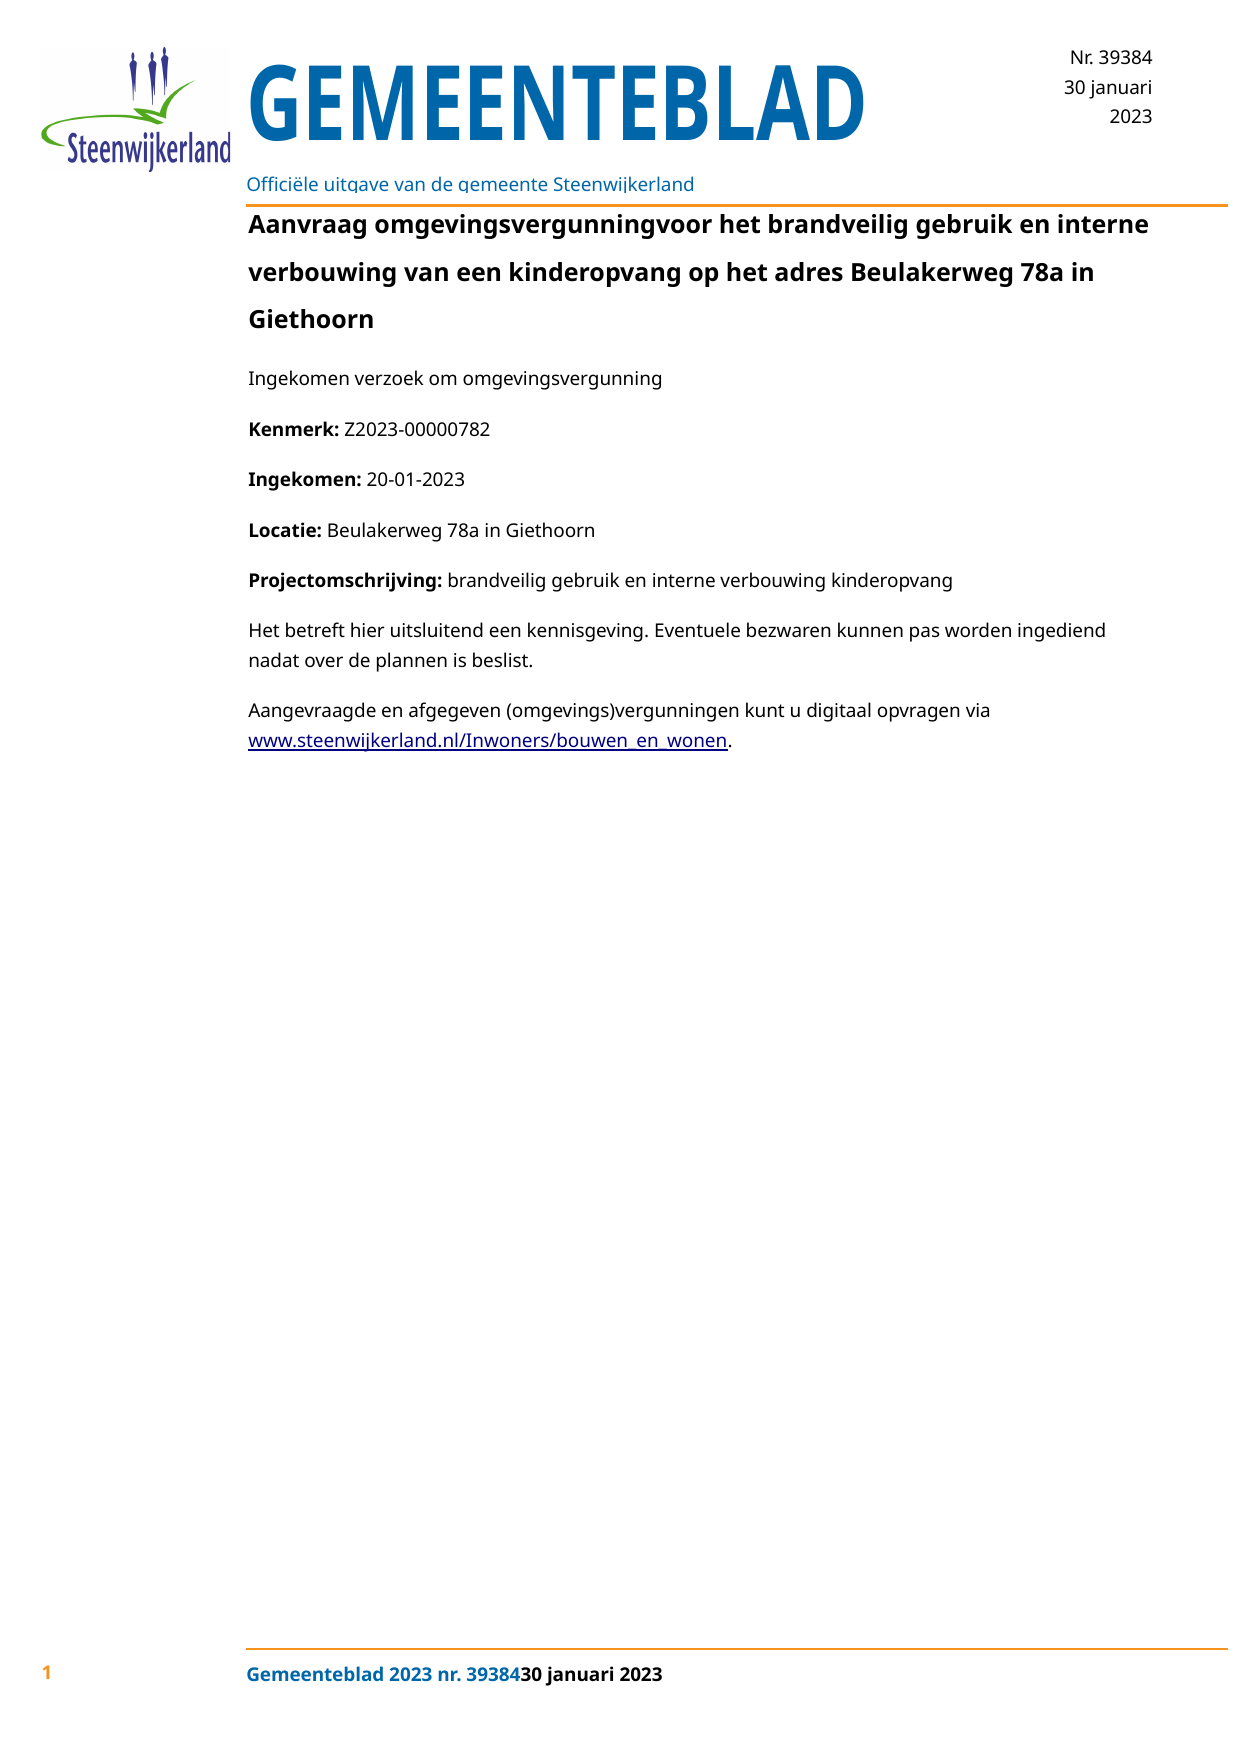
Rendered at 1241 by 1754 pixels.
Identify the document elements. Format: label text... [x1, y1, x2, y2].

text Aanvraag omgevingsvergunningvoor het brandveilig gebruik en interne verbouwing van een kinderopvang op het adres Beulakerweg 78a in Giethoorn [248, 207, 1152, 336]
text Ingekomen verzoek om omgevingsvergunning [248, 366, 1152, 391]
text Projectomschrijving: brandveilig gebruik en interne verbouwing kinderopvang [248, 567, 1152, 593]
text Ingekomen: 20-01-2023 [248, 466, 1152, 492]
text Het betreft hier uitsluitend een kennisgeving. Eventuele bezwaren kunnen pas worden ingediend nadat over de plannen is beslist. [248, 618, 1152, 673]
text Kenmerk: Z2023-00000782 [248, 416, 1152, 442]
picture [41, 47, 231, 172]
text Locatie: Beulakerweg 78a in Giethoorn [248, 517, 1152, 542]
text Aangevraagde en afgegeven (omgevings)vergunningen kunt u digitaal opvragen via www.steenwijkerland.nl/Inwoners/bouwen_en_wonen. [248, 698, 1152, 753]
